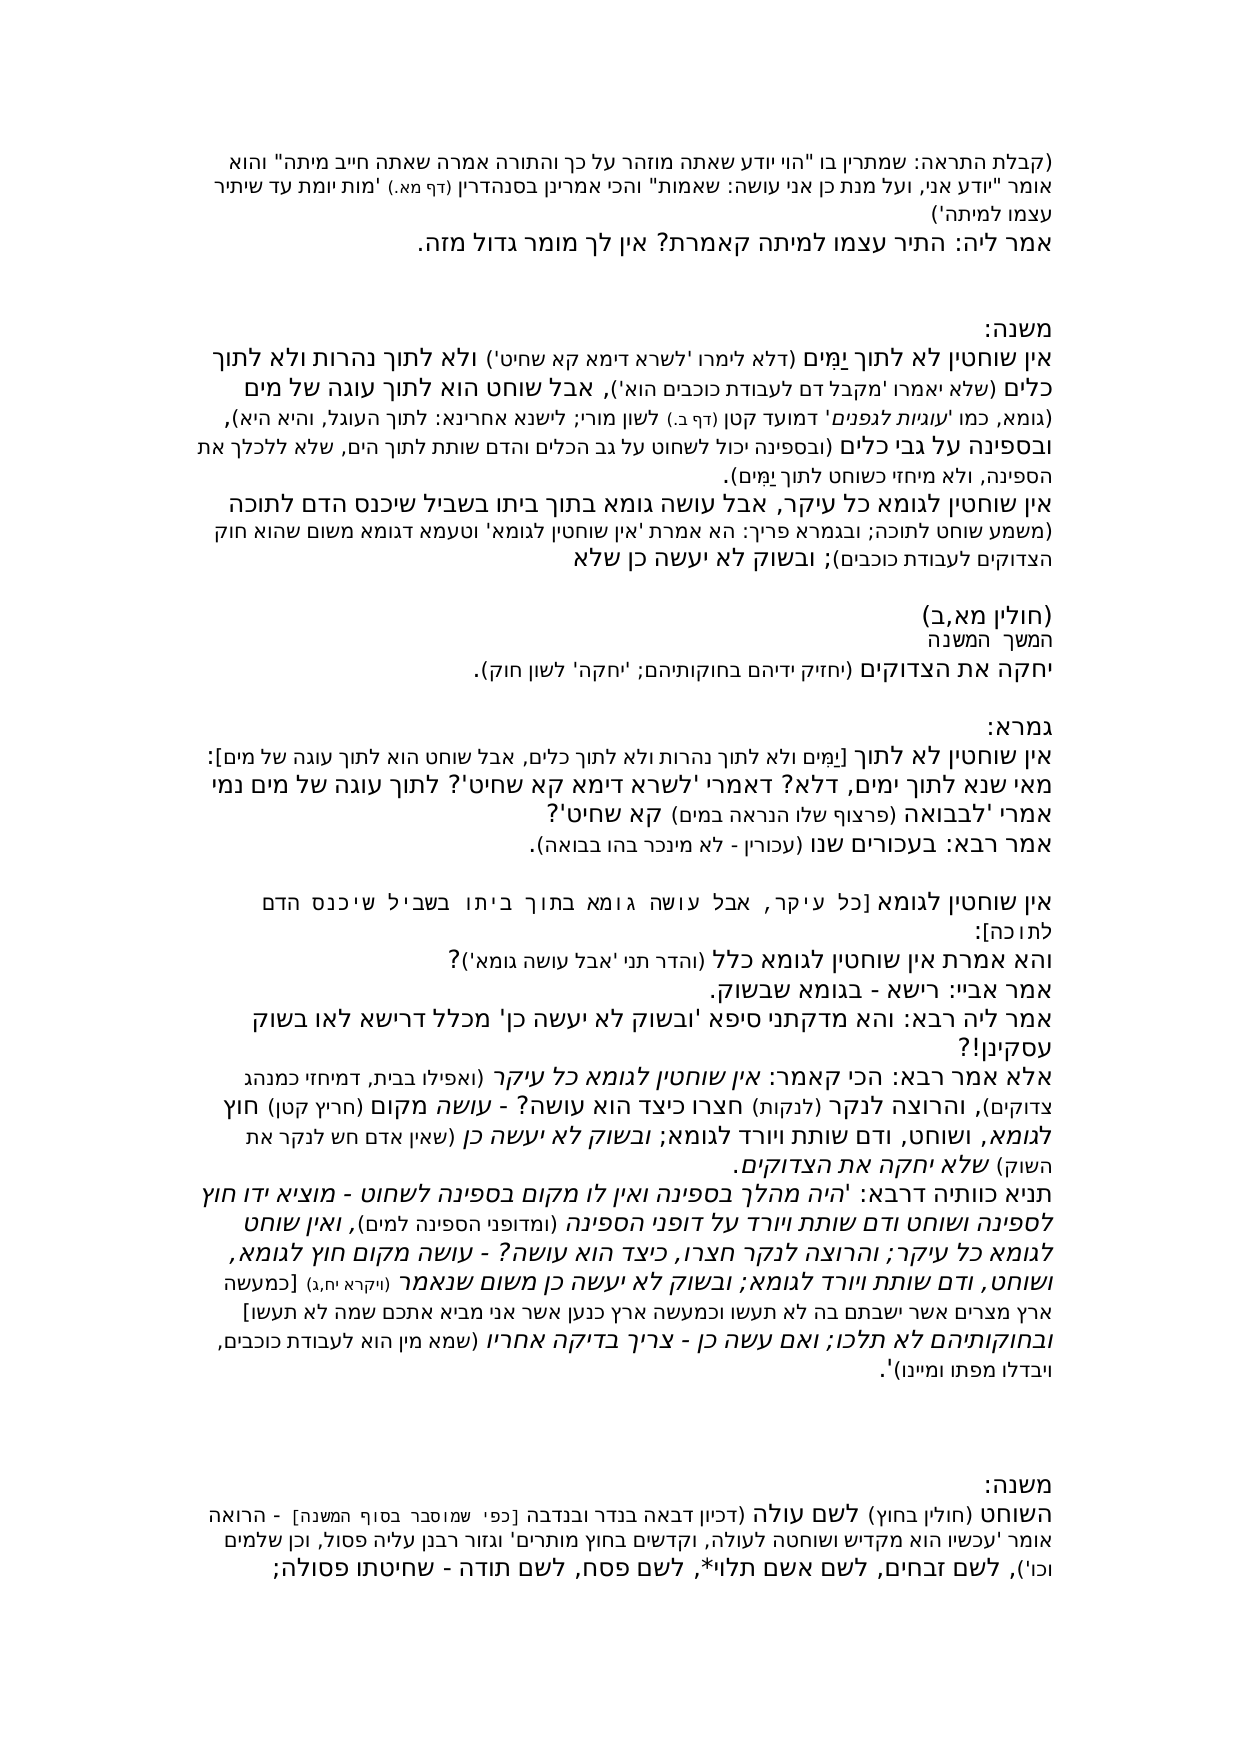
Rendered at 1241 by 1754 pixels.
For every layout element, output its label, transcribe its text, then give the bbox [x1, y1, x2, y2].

text (חולין מא,ב) [187, 601, 1053, 630]
text אין שוחטין לא לתוך יַמִּים (דלא לימרו 'לשרא דימא קא שחיט') ולא לתוך נהרות ולא לתוך כלים (שלא יאמרו 'מקבל דם לעבודת כוכבים הוא'), אבל שוחט הוא לתוך עוגה של מים (גומא, כמו 'עוגיות לגפנים' דמועד קטן (דף ב.) לשון מורי; לישנא אחרינא: לתוך העוגל, והיא היא), ובספינה על גבי כלים (ובספינה יכול לשחוט על גב הכלים והדם שותת לתוך הים, שלא ללכלך את הספינה, ולא מיחזי כשוחט לתוך יַמִּים). [187, 344, 1053, 490]
text משנה: [187, 314, 1053, 344]
text אלא אמר רבא: הכי קאמר: אין שוחטין לגומא כל עיקר (ואפילו בבית, דמיחזי כמנהג צדוקים), והרוצה לנקר (לנקות) חצרו כיצד הוא עושה? - עושה מקום (חריץ קטן) חוץ לגומא, ושוחט, ודם שותת ויורד לגומא; ובשוק לא יעשה כן (שאין אדם חש לנקר את השוק) שלא יחקה את הצדוקים. [187, 1062, 1053, 1179]
text אמר ליה: התיר עצמו למיתה קאמרת? אין לך מומר גדול מזה. [187, 228, 1053, 257]
text אמר ליה רבא: והא מדקתני סיפא 'ובשוק לא יעשה כן' מכלל דרישא לאו בשוק עסקינן!? [187, 1004, 1053, 1062]
text (קבלת התראה: שמתרין בו "הוי יודע שאתה מוזהר על כך והתורה אמרה שאתה חייב מיתה" והוא אומר "יודע אני, ועל מנת כן אני עושה: שאמות" והכי אמרינן בסנהדרין (דף מא.) 'מות יומת עד שיתיר עצמו למיתה') [187, 150, 1053, 228]
text משנה: [187, 1470, 1053, 1499]
text אמר רבא: בעכורים שנו (עכורין - לא מינכר בהו בבואה). [187, 829, 1053, 858]
text גמרא: [187, 712, 1053, 741]
text אין שוחטין לגומא [כל עיקר, אבל עושה גומא בתוך ביתו בשביל שיכנס הדם לתוכה]: [187, 887, 1053, 946]
text יחקה את הצדוקים (יחזיק ידיהם בחוקותיהם; 'יחקה' לשון חוק). [187, 654, 1053, 683]
text אין שוחטין לא לתוך [יַמִּים ולא לתוך נהרות ולא לתוך כלים, אבל שוחט הוא לתוך עוגה של מים]: [187, 741, 1053, 770]
text תניא כוותיה דרבא: 'היה מהלך בספינה ואין לו מקום בספינה לשחוט - מוציא ידו חוץ לספינה ושוחט ודם שותת ויורד על דופני הספינה (ומדופני הספינה למים), ואין שוחט לגומא כל עיקר; והרוצה לנקר חצרו, כיצד הוא עושה? - עושה מקום חוץ לגומא, ושוחט, ודם שותת ויורד לגומא; ובשוק לא יעשה כן משום שנאמר (ויקרא יח,ג) [כמעשה ארץ מצרים אשר ישבתם בה לא תעשו וכמעשה ארץ כנען אשר אני מביא אתכם שמה לא תעשו] ובחוקותיהם לא תלכו; ואם עשה כן - צריך בדיקה אחריו (שמא מין הוא לעבודת כוכבים, ויבדלו מפתו ומיינו)'. [187, 1179, 1053, 1384]
text אין שוחטין לגומא כל עיקר, אבל עושה גומא בתוך ביתו בשביל שיכנס הדם לתוכה (משמע שוחט לתוכה; ובגמרא פריך: הא אמרת 'אין שוחטין לגומא' וטעמא דגומא משום שהוא חוק הצדוקים לעבודת כוכבים); ובשוק לא יעשה כן שלא [187, 490, 1053, 572]
text השוחט (חולין בחוץ) לשם עולה (דכיון דבאה בנדר ובנדבה [כפי שמוסבר בסוף המשנה] - הרואה אומר 'עכשיו הוא מקדיש ושוחטה לעולה, וקדשים בחוץ מותרים' וגזור רבנן עליה פסול, וכן שלמים וכו'), לשם זבחים, לשם אשם תלוי*, לשם פסח, לשם תודה - שחיטתו פסולה; [187, 1499, 1053, 1582]
text המשך המשנה [187, 630, 1053, 654]
text אמר אביי: רישא - בגומא שבשוק. [187, 975, 1053, 1004]
text והא אמרת אין שוחטין לגומא כלל (והדר תני 'אבל עושה גומא')? [187, 946, 1053, 975]
text מאי שנא לתוך ימים, דלא? דאמרי 'לשרא דימא קא שחיט'? לתוך עוגה של מים נמי אמרי 'לבבואה (פרצוף שלו הנראה במים) קא שחיט'? [187, 770, 1053, 829]
